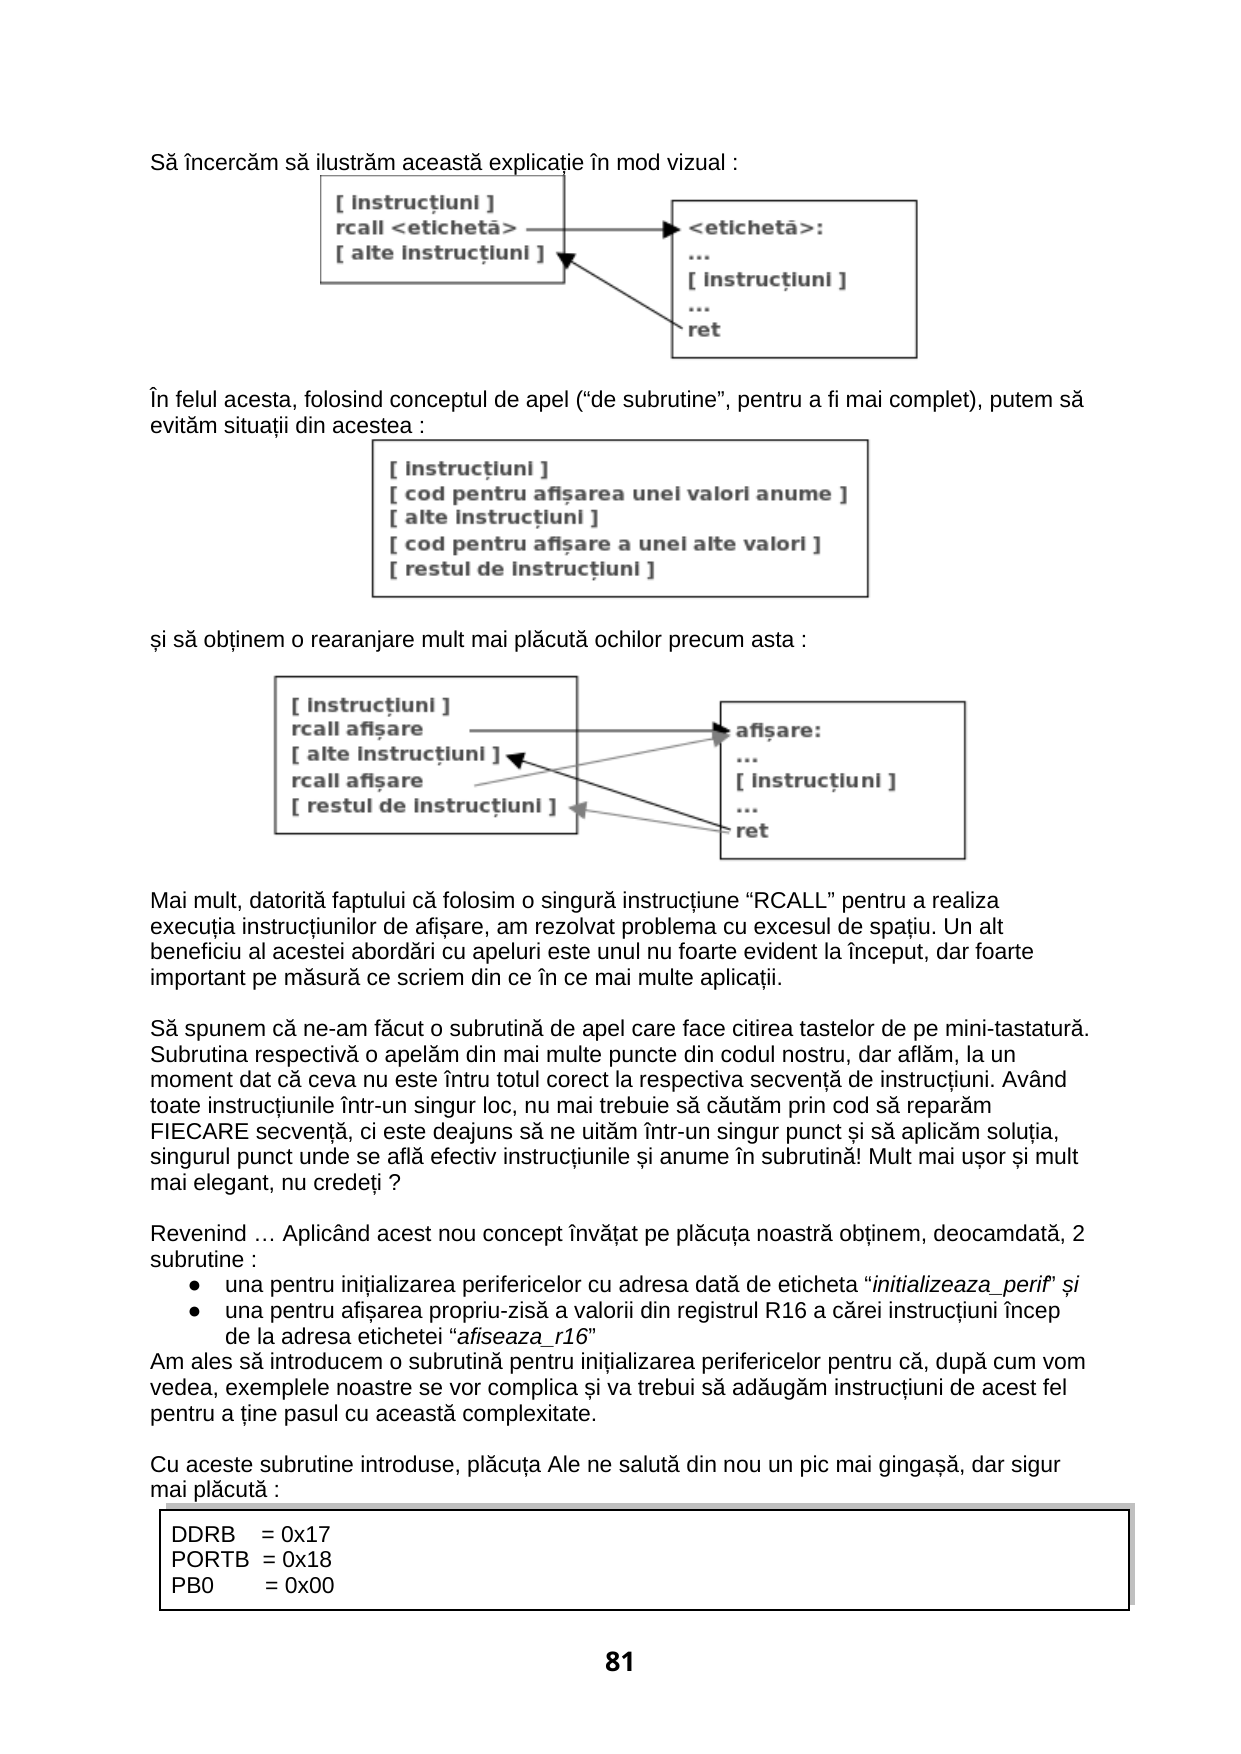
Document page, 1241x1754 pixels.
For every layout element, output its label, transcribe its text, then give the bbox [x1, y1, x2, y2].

text Revenind … Aplicând acest nou concept învățat pe plăcuța noastră obținem, deocamdată, 2 subrutine : [150, 1221, 1091, 1272]
list una pentru afișarea propriu-zisă a valorii din registrul R16 a cărei instrucțiuni încep de la adresa etichetei “afiseaza_r16” [187, 1298, 1091, 1349]
text Să spunem că ne-am făcut o subrutină de apel care face citirea tastelor de pe mini-tastatură. Subrutina respectivă o apelăm din mai multe puncte din codul nostru, dar aflăm, la un moment dat că ceva nu este întru totul corect la respectiva secvență de instrucțiuni. Având toate instrucțiunile într-un singur loc, nu mai trebuie să căutăm prin cod să reparăm FIECARE secvență, ci este deajuns să ne uităm într-un singur punct și să aplicăm soluția, singurul punct unde se află efectiv instrucțiunile și anume în subrutină! Mult mai ușor și mult mai elegant, nu credeți ? [150, 1016, 1091, 1195]
text În felul acesta, folosind conceptul de apel (“de subrutine”, pentru a fi mai complet), putem să evităm situații din acestea : [150, 387, 1091, 438]
picture [320, 175, 921, 362]
picture [369, 438, 872, 601]
text și să obținem o rearanjare mult mai plăcută ochilor precum asta : [150, 627, 1091, 652]
list una pentru inițializarea perifericelor cu adresa dată de eticheta “initializeaza_perif” și [187, 1272, 1091, 1298]
text Cu aceste subrutine introduse, plăcuța Ale ne salută din nou un pic mai gingașă, dar sigur mai plăcută : [150, 1452, 1091, 1503]
table_header DDRB = 0x17 PORTB = 0x18 PB0 = 0x00 [161, 1511, 1128, 1609]
text Să încercăm să ilustrăm această explicație în mod vizual : [150, 150, 1091, 176]
picture [271, 673, 969, 863]
text Mai mult, datorită faptului că folosim o singură instrucțiune “RCALL” pentru a realiza execuția instrucțiunilor de afișare, am rezolvat problema cu excesul de spațiu. Un alt beneficiu al acestei abordări cu apeluri este unul nu foarte evident la început, dar foarte important pe măsură ce scriem din ce în ce mai multe aplicații. [150, 888, 1091, 990]
text Am ales să introducem o subrutină pentru inițializarea perifericelor pentru că, după cum vom vedea, exemplele noastre se vor complica și va trebui să adăugăm instrucțiuni de acest fel pentru a ține pasul cu această complexitate. [150, 1349, 1091, 1426]
